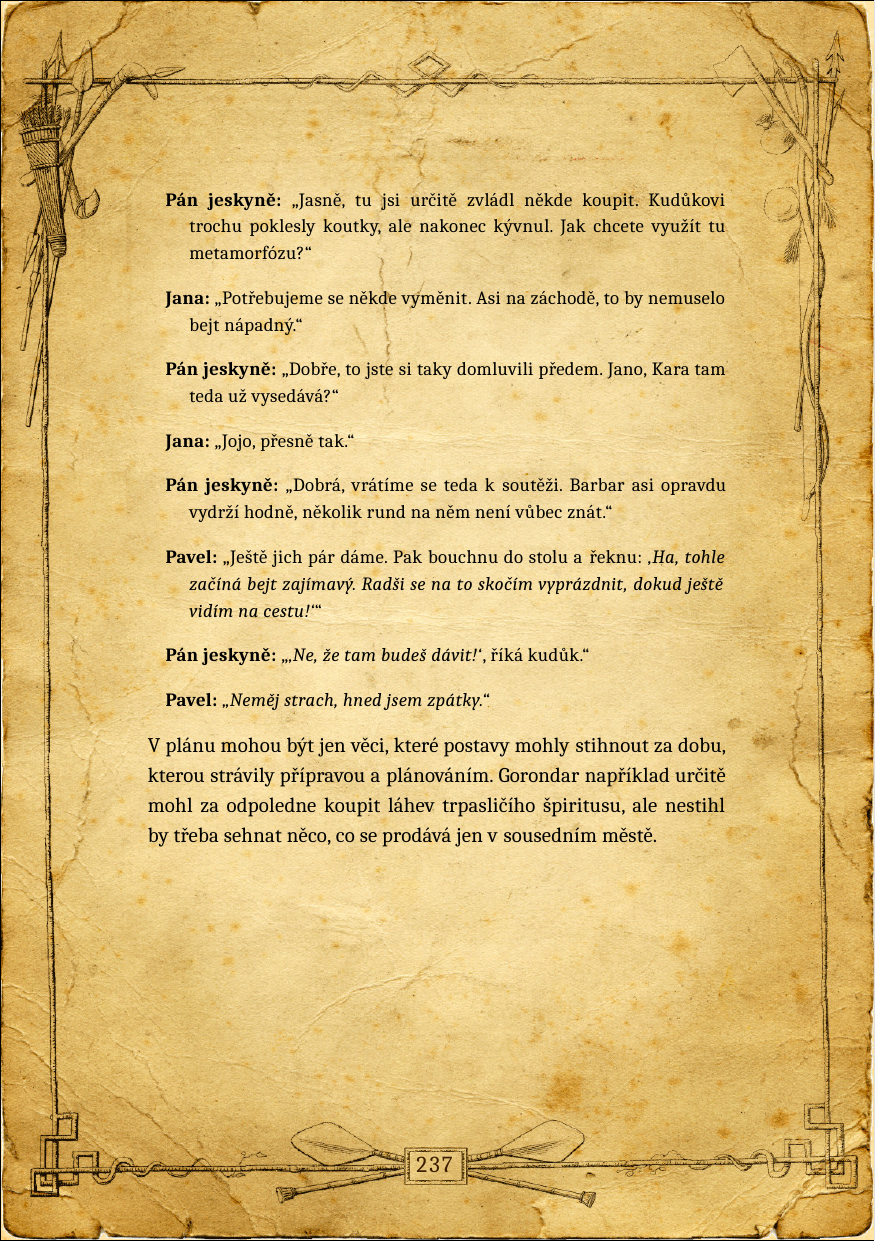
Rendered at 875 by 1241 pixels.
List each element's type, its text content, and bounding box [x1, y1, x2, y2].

picture [1, 1, 874, 1240]
text Pavel: „Neměj strach, hned jsem zpátky.“ [165, 689, 726, 711]
text Pán jeskyně: „Dobře, to jste si taky domluvili předem. Jano, Kara tam teda už vysedává?“ [165, 359, 726, 407]
text Jana: „Potřebujeme se někde vyměnit. Asi na záchodě, to by nemuselo bejt nápadný.“ [165, 287, 726, 336]
text Jana: „Jojo, přesně tak.“ [165, 430, 726, 452]
text V⁠ plánu mohou být jen věci, které postavy mohly stihnout za dobu, kterou strávily přípravou a⁠ plánováním. Gorondar například určitě mohl za odpoledne koupit láhev trpasličího špiritusu, ale nestihl by třeba sehnat něco, co se prodává jen v⁠ sousedním městě. [148, 734, 726, 847]
text Pavel: „Ještě jich pár dáme. Pak bouchnu do stolu a⁠ řeknu: ‚Ha, tohle začíná bejt zajímavý. Radši se na to skočím vyprázdnit, dokud ještě vidím na cestu!‘“ [165, 546, 726, 622]
text Pán jeskyně: „Dobrá, vrátíme se teda k⁠ soutěži. Barbar asi opravdu vydrží hodně, několik rund na něm není vůbec znát.“ [165, 475, 726, 523]
text Pán jeskyně: „‚Ne, že tam budeš dávit!‘, říká kudůk.“ [165, 645, 726, 666]
text Pán jeskyně: „Jasně, tu jsi určitě zvládl někde koupit. Kudůkovi trochu poklesly koutky, ale nakonec kývnul. Jak chcete využít tu metamorfózu?“ [165, 189, 726, 264]
